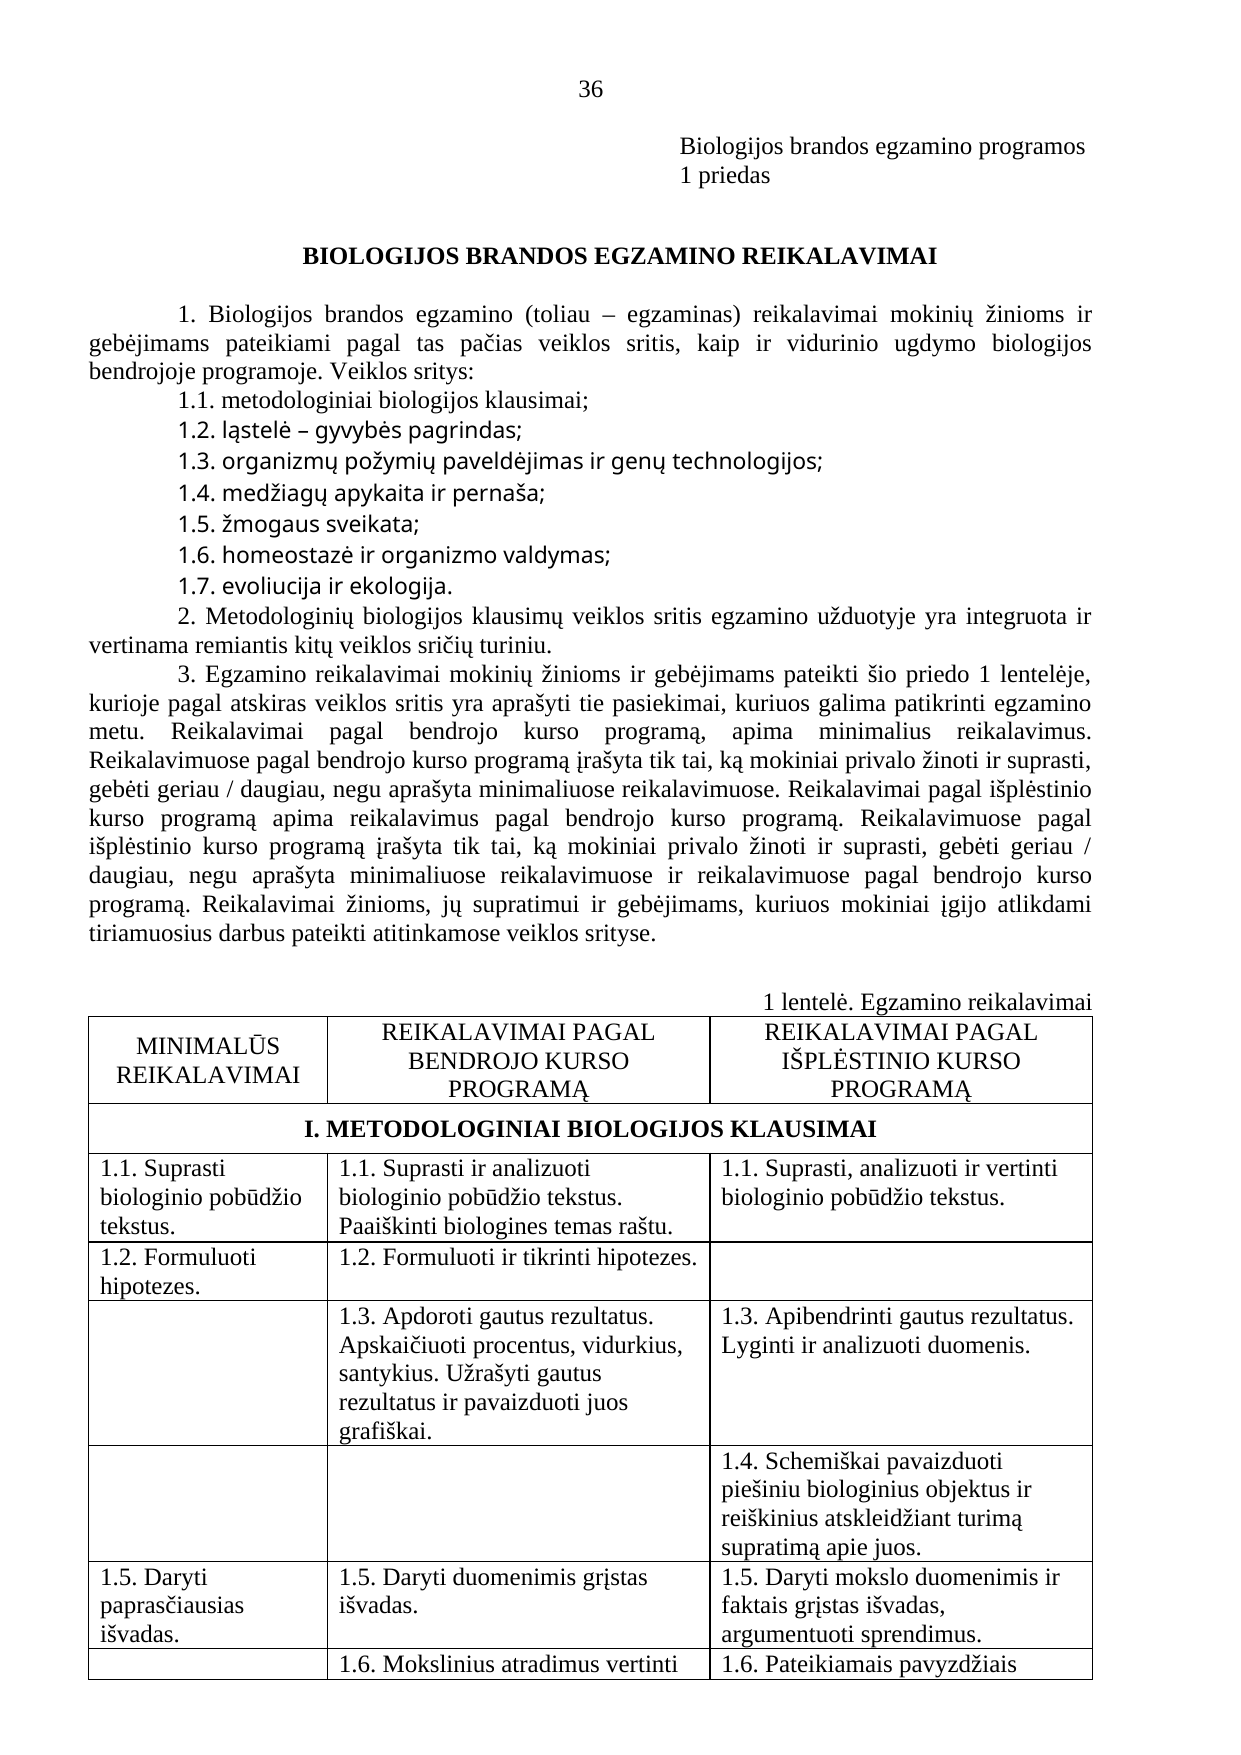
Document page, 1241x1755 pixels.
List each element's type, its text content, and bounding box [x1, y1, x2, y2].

table_cell 1.6. Mokslinius atradimus vertinti [328, 1649, 709, 1679]
table_cell 1.3. Apdoroti gautus rezultatus. Apskaičiuoti procentus, vidurkius, santykius. Užrašyti gautus rezultatus ir pavaizduoti juos grafiškai. [328, 1301, 709, 1445]
text 3. Egzamino reikalavimai mokinių žinioms ir gebėjimams pateikti šio priedo 1 lentelėje, kurioje pagal atskiras veiklos sritis yra aprašyti tie pasiekimai, kuriuos galima patikrinti egzamino metu. Reikalavimai pagal bendrojo kurso programą, apima minimalius reikalavimus. Reikalavimuose pagal bendrojo kurso programą įrašyta tik tai, ką mokiniai privalo žinoti ir suprasti, gebėti geriau / daugiau, negu aprašyta minimaliuose reikalavimuose. Reikalavimai pagal išplėstinio kurso programą apima reikalavimus pagal bendrojo kurso programą. Reikalavimuose pagal išplėstinio kurso programą įrašyta tik tai, ką mokiniai privalo žinoti ir suprasti, gebėti geriau / daugiau, negu aprašyta minimaliuose reikalavimuose ir reikalavimuose pagal bendrojo kurso programą. Reikalavimai žinioms, jų supratimui ir gebėjimams, kuriuos mokiniai įgijo atlikdami tiriamuosius darbus pateikti atitinkamose veiklos srityse. [89, 659, 1093, 946]
text 1.1. metodologiniai biologijos klausimai; [89, 385, 1093, 414]
text 1. Biologijos brandos egzamino (toliau – egzaminas) reikalavimai mokinių žinioms ir gebėjimams pateikiami pagal tas pačias veiklos sritis, kaip ir vidurinio ugdymo biologijos bendrojoje programoje. Veiklos sritys: [89, 299, 1093, 385]
text Biologijos brandos egzamino programos [679, 131, 1093, 160]
text BIOLOGIJOS BRANDOS EGZAMINO REIKALAVIMAI [89, 241, 1093, 270]
table_cell 1.6. Pateikiamais pavyzdžiais [711, 1649, 1092, 1679]
text 1.6. homeostazė ir organizmo valdymas; [89, 539, 1093, 570]
table_cell 1.5. Daryti duomenimis grįstas išvadas. [328, 1562, 709, 1648]
table_cell [89, 1446, 327, 1561]
table_cell [89, 1649, 327, 1679]
table_cell 1.1. Suprasti biologinio pobūdžio tekstus. [89, 1154, 327, 1241]
text 1.5. žmogaus sveikata; [89, 508, 1093, 539]
table_cell I. METODOLOGINIAI BIOLOGIJOS KLAUSIMAI [89, 1104, 1092, 1152]
table_cell 1.3. Apibendrinti gautus rezultatus. Lyginti ir analizuoti duomenis. [711, 1301, 1092, 1445]
table_header REIKALAVIMAI PAGAL IŠPLĖSTINIO KURSO PROGRAMĄ [711, 1017, 1092, 1103]
table_cell 1.5. Daryti paprasčiausias išvadas. [89, 1562, 327, 1648]
text 1.2. ląstelė – gyvybės pagrindas; [89, 414, 1093, 445]
table_cell [328, 1446, 709, 1561]
table_cell 1.1. Suprasti ir analizuoti biologinio pobūdžio tekstus. Paaiškinti biologines temas raštu. [328, 1154, 709, 1241]
text 1.3. organizmų požymių paveldėjimas ir genų technologijos; [89, 445, 1093, 476]
table_cell 1.2. Formuluoti ir tikrinti hipotezes. [328, 1243, 709, 1300]
table_cell 1.5. Daryti mokslo duomenimis ir faktais grįstas išvadas, argumentuoti sprendimus. [711, 1562, 1092, 1648]
table_header REIKALAVIMAI PAGAL BENDROJO KURSO PROGRAMĄ [328, 1017, 709, 1103]
text 1.7. evoliucija ir ekologija. [89, 570, 1093, 601]
table_cell 1.1. Suprasti, analizuoti ir vertinti biologinio pobūdžio tekstus. [711, 1154, 1092, 1241]
table_cell [89, 1301, 327, 1445]
text 1 priedas [679, 160, 1093, 189]
table_cell 1.2. Formuluoti hipotezes. [89, 1243, 327, 1300]
text 1 lentelė. Egzamino reikalavimai [89, 987, 1093, 1016]
text 1.4. medžiagų apykaita ir pernaša; [89, 476, 1093, 508]
text 2. Metodologinių biologijos klausimų veiklos sritis egzamino užduotyje yra integruota ir vertinama remiantis kitų veiklos sričių turiniu. [89, 601, 1093, 659]
table_header MINIMALŪS REIKALAVIMAI [89, 1017, 327, 1103]
table_cell 1.4. Schemiškai pavaizduoti piešiniu biologinius objektus ir reiškinius atskleidžiant turimą supratimą apie juos. [711, 1446, 1092, 1561]
table_cell [711, 1243, 1092, 1300]
